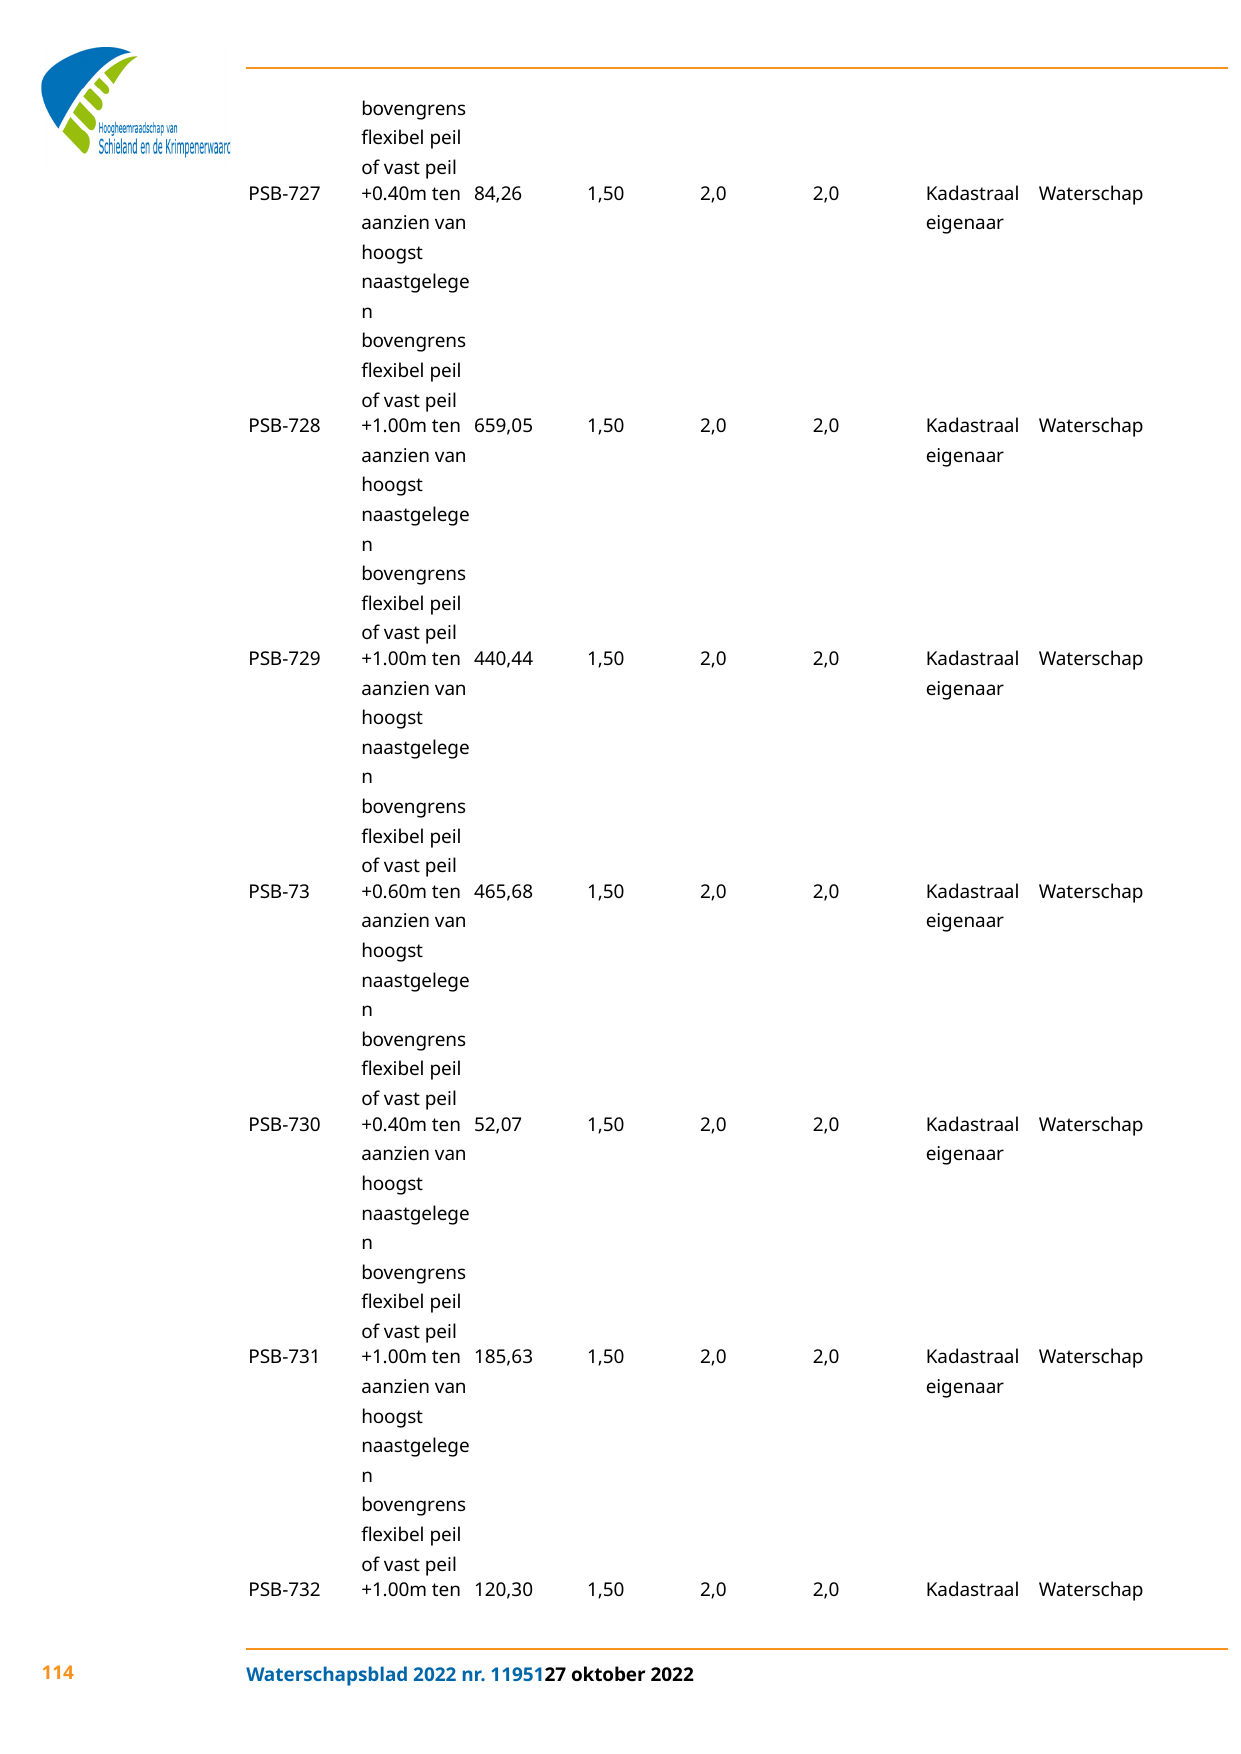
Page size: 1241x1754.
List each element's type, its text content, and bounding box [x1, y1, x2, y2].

table_cell bovengrens flexibel peil of vast peil [361, 95, 474, 180]
table_cell PSB-728 [248, 413, 361, 645]
table_cell 2,0 [700, 1111, 813, 1344]
table_cell 185,63 [474, 1344, 587, 1577]
table_cell Kadastraal eigenaar [926, 1111, 1038, 1344]
table_cell 465,68 [474, 878, 587, 1111]
table_cell +1.00m ten aanzien van hoogst naastgelegen bovengrens flexibel peil of vast peil [361, 413, 474, 645]
table_cell +1.00m ten aanzien van hoogst naastgelegen bovengrens flexibel peil of vast peil [361, 645, 474, 878]
table_cell 2,0 [700, 180, 813, 412]
table_cell 1,50 [587, 413, 700, 645]
table_cell Waterschap [1039, 180, 1152, 412]
table_cell Waterschap [1039, 878, 1152, 1111]
table_cell [474, 95, 587, 180]
table_cell 2,0 [813, 878, 926, 1111]
table_cell PSB-727 [248, 180, 361, 412]
table_cell 2,0 [813, 180, 926, 412]
table_cell 1,50 [587, 1577, 700, 1602]
table_cell 659,05 [474, 413, 587, 645]
table_cell Waterschap [1039, 1344, 1152, 1577]
table_cell PSB-730 [248, 1111, 361, 1344]
table_cell 1,50 [587, 645, 700, 878]
table_cell 1,50 [587, 180, 700, 412]
table_cell [926, 95, 1038, 180]
table_cell PSB-73 [248, 878, 361, 1111]
table_cell 2,0 [813, 1344, 926, 1577]
table_cell Kadastraal eigenaar [926, 645, 1038, 878]
table_cell Waterschap [1039, 645, 1152, 878]
table_cell 1,50 [587, 878, 700, 1111]
table_cell 1,50 [587, 1344, 700, 1577]
table_cell Kadastraal [926, 1577, 1038, 1602]
table_cell [248, 95, 361, 180]
table_cell 2,0 [813, 413, 926, 645]
table_cell [587, 95, 700, 180]
table_cell 2,0 [700, 413, 813, 645]
table_cell Waterschap [1039, 1577, 1152, 1602]
table_cell [700, 95, 813, 180]
table_cell Kadastraal eigenaar [926, 413, 1038, 645]
table_cell +1.00m ten [361, 1577, 474, 1602]
table_cell 52,07 [474, 1111, 587, 1344]
table_cell PSB-729 [248, 645, 361, 878]
table_cell 120,30 [474, 1577, 587, 1602]
table_cell PSB-732 [248, 1577, 361, 1602]
table_cell 440,44 [474, 645, 587, 878]
table_cell 2,0 [813, 1111, 926, 1344]
table_cell 2,0 [813, 645, 926, 878]
table_cell [1039, 95, 1152, 180]
table_cell +0.60m ten aanzien van hoogst naastgelegen bovengrens flexibel peil of vast peil [361, 878, 474, 1111]
table_cell +0.40m ten aanzien van hoogst naastgelegen bovengrens flexibel peil of vast peil [361, 1111, 474, 1344]
table_cell Kadastraal eigenaar [926, 1344, 1038, 1577]
table_cell Waterschap [1039, 413, 1152, 645]
table_cell +1.00m ten aanzien van hoogst naastgelegen bovengrens flexibel peil of vast peil [361, 1344, 474, 1577]
table_cell 84,26 [474, 180, 587, 412]
table_cell 1,50 [587, 1111, 700, 1344]
table_cell PSB-731 [248, 1344, 361, 1577]
table_cell 2,0 [700, 1344, 813, 1577]
table_cell 2,0 [700, 878, 813, 1111]
table_cell Kadastraal eigenaar [926, 878, 1038, 1111]
table_cell [813, 95, 926, 180]
table_cell 2,0 [813, 1577, 926, 1602]
table_cell 2,0 [700, 645, 813, 878]
picture [41, 47, 231, 172]
table_cell Kadastraal eigenaar [926, 180, 1038, 412]
table_cell +0.40m ten aanzien van hoogst naastgelegen bovengrens flexibel peil of vast peil [361, 180, 474, 412]
table_cell Waterschap [1039, 1111, 1152, 1344]
table_cell 2,0 [700, 1577, 813, 1602]
